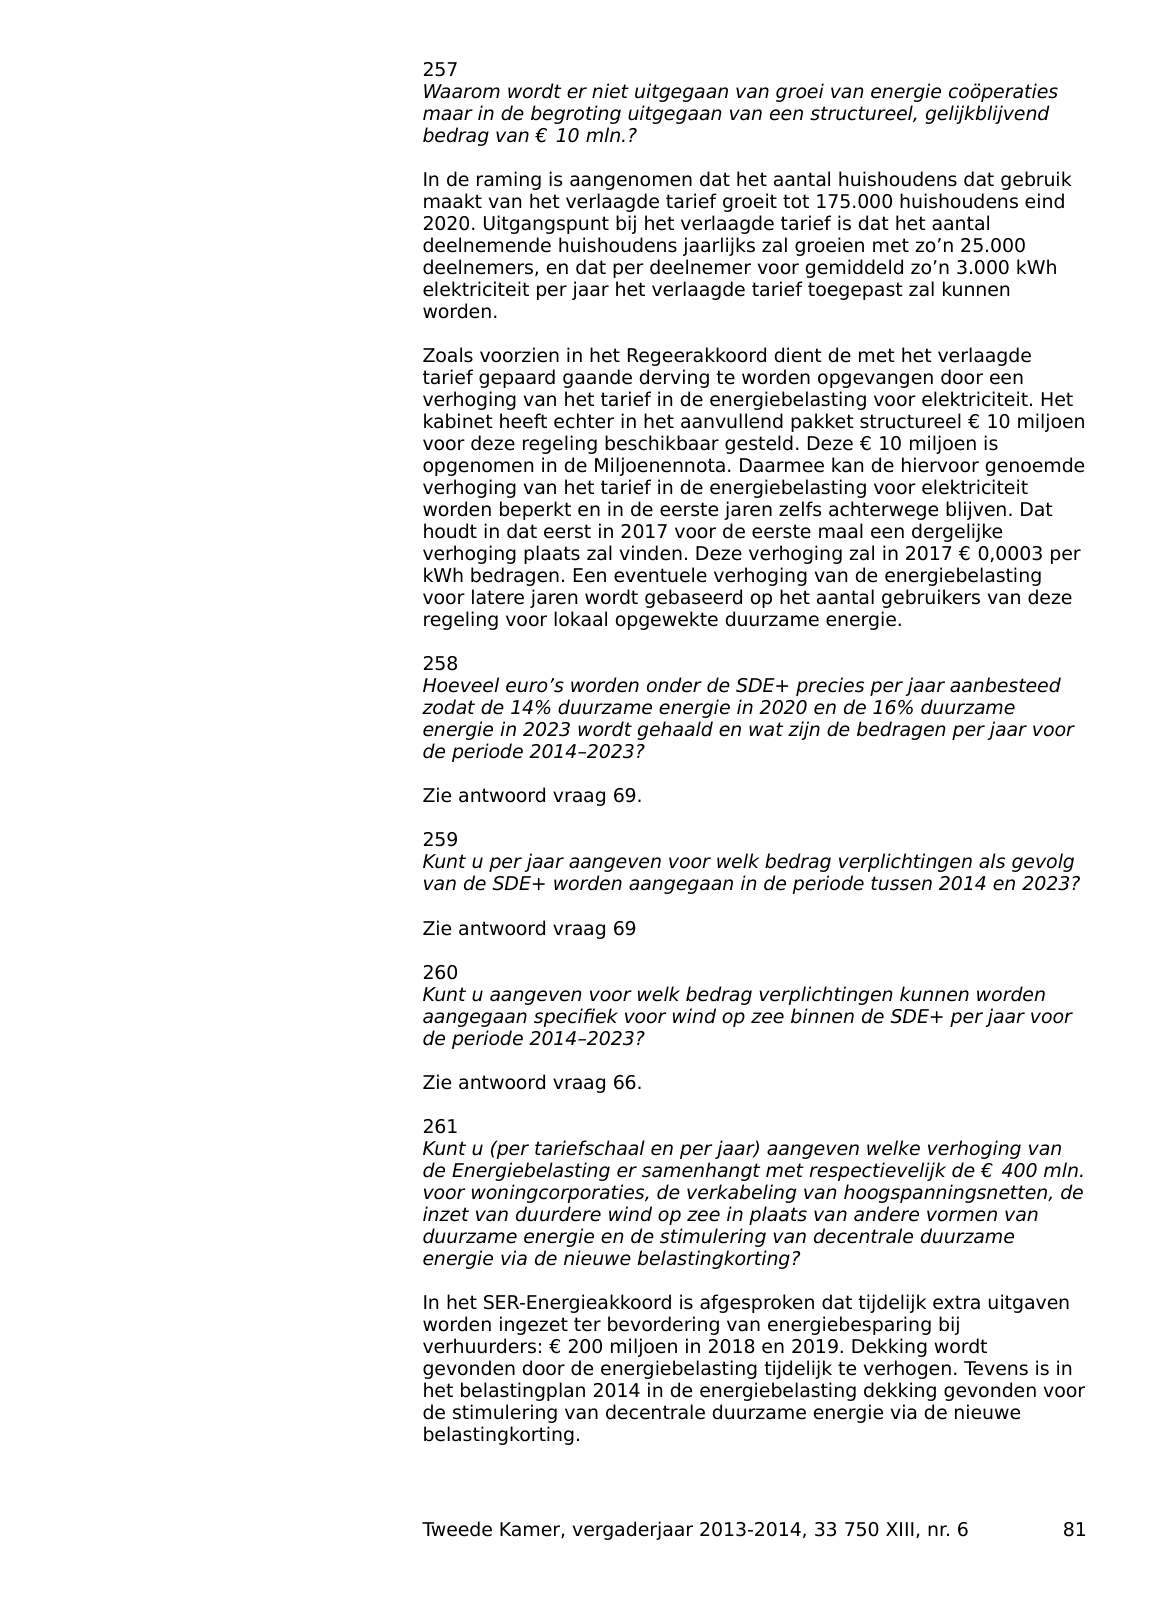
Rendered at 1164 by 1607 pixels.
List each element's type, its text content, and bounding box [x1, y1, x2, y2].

text In het SER-Energieakkoord is afgesproken dat tijdelijk extra uitgaven worden ingezet ter bevordering van energiebesparing bij verhuurders: € 200 miljoen in 2018 en 2019. Dekking wordt gevonden door de energiebelasting tijdelijk te verhogen. Tevens is in het belastingplan 2014 in de energiebelasting dekking gevonden voor de stimulering van decentrale duurzame energie via de nieuwe belastingkorting. [422, 1292, 1087, 1446]
text Kunt u aangeven voor welk bedrag verplichtingen kunnen worden aangegaan specifiek voor wind op zee binnen de SDE+ per jaar voor de periode 2014–2023? [422, 984, 1087, 1049]
text Kunt u (per tariefschaal en per jaar) aangeven welke verhoging van de Energiebelasting er samenhangt met respectievelijk de € 400 mln. voor woningcorporaties, de verkabeling van hoogspanningsnetten, de inzet van duurdere wind op zee in plaats van andere vormen van duurzame energie en de stimulering van decentrale duurzame energie via de nieuwe belastingkorting? [422, 1138, 1087, 1270]
text 261 [422, 1116, 1087, 1138]
text Kunt u per jaar aangeven voor welk bedrag verplichtingen als gevolg van de SDE+ worden aangegaan in de periode tussen 2014 en 2023? [422, 851, 1087, 895]
text Hoeveel euro’s worden onder de SDE+ precies per jaar aanbesteed zodat de 14% duurzame energie in 2020 en de 16% duurzame energie in 2023 wordt gehaald en wat zijn de bedragen per jaar voor de periode 2014–2023? [422, 675, 1087, 763]
text In de raming is aangenomen dat het aantal huishoudens dat gebruik maakt van het verlaagde tarief groeit tot 175.000 huishoudens eind 2020. Uitgangspunt bij het verlaagde tarief is dat het aantal deelnemende huishoudens jaarlijks zal groeien met zo’n 25.000 deelnemers, en dat per deelnemer voor gemiddeld zo’n 3.000 kWh elektriciteit per jaar het verlaagde tarief toegepast zal kunnen worden. [422, 169, 1087, 323]
text 257 [422, 59, 1087, 81]
text Zie antwoord vraag 69. [422, 785, 1087, 807]
text 260 [422, 962, 1087, 984]
text Waarom wordt er niet uitgegaan van groei van energie coöperaties maar in de begroting uitgegaan van een structureel, gelijkblijvend bedrag van € 10 mln.? [422, 81, 1087, 147]
text Zoals voorzien in het Regeerakkoord dient de met het verlaagde tarief gepaard gaande derving te worden opgevangen door een verhoging van het tarief in de energiebelasting voor elektriciteit. Het kabinet heeft echter in het aanvullend pakket structureel € 10 miljoen voor deze regeling beschikbaar gesteld. Deze € 10 miljoen is opgenomen in de Miljoenennota. Daarmee kan de hiervoor genoemde verhoging van het tarief in de energiebelasting voor elektriciteit worden beperkt en in de eerste jaren zelfs achterwege blijven. Dat houdt in dat eerst in 2017 voor de eerste maal een dergelijke verhoging plaats zal vinden. Deze verhoging zal in 2017 € 0,0003 per kWh bedragen. Een eventuele verhoging van de energiebelasting voor latere jaren wordt gebaseerd op het aantal gebruikers van deze regeling voor lokaal opgewekte duurzame energie. [422, 345, 1087, 631]
text Zie antwoord vraag 66. [422, 1072, 1087, 1094]
text Zie antwoord vraag 69 [422, 917, 1087, 939]
text 259 [422, 829, 1087, 851]
text 258 [422, 653, 1087, 675]
